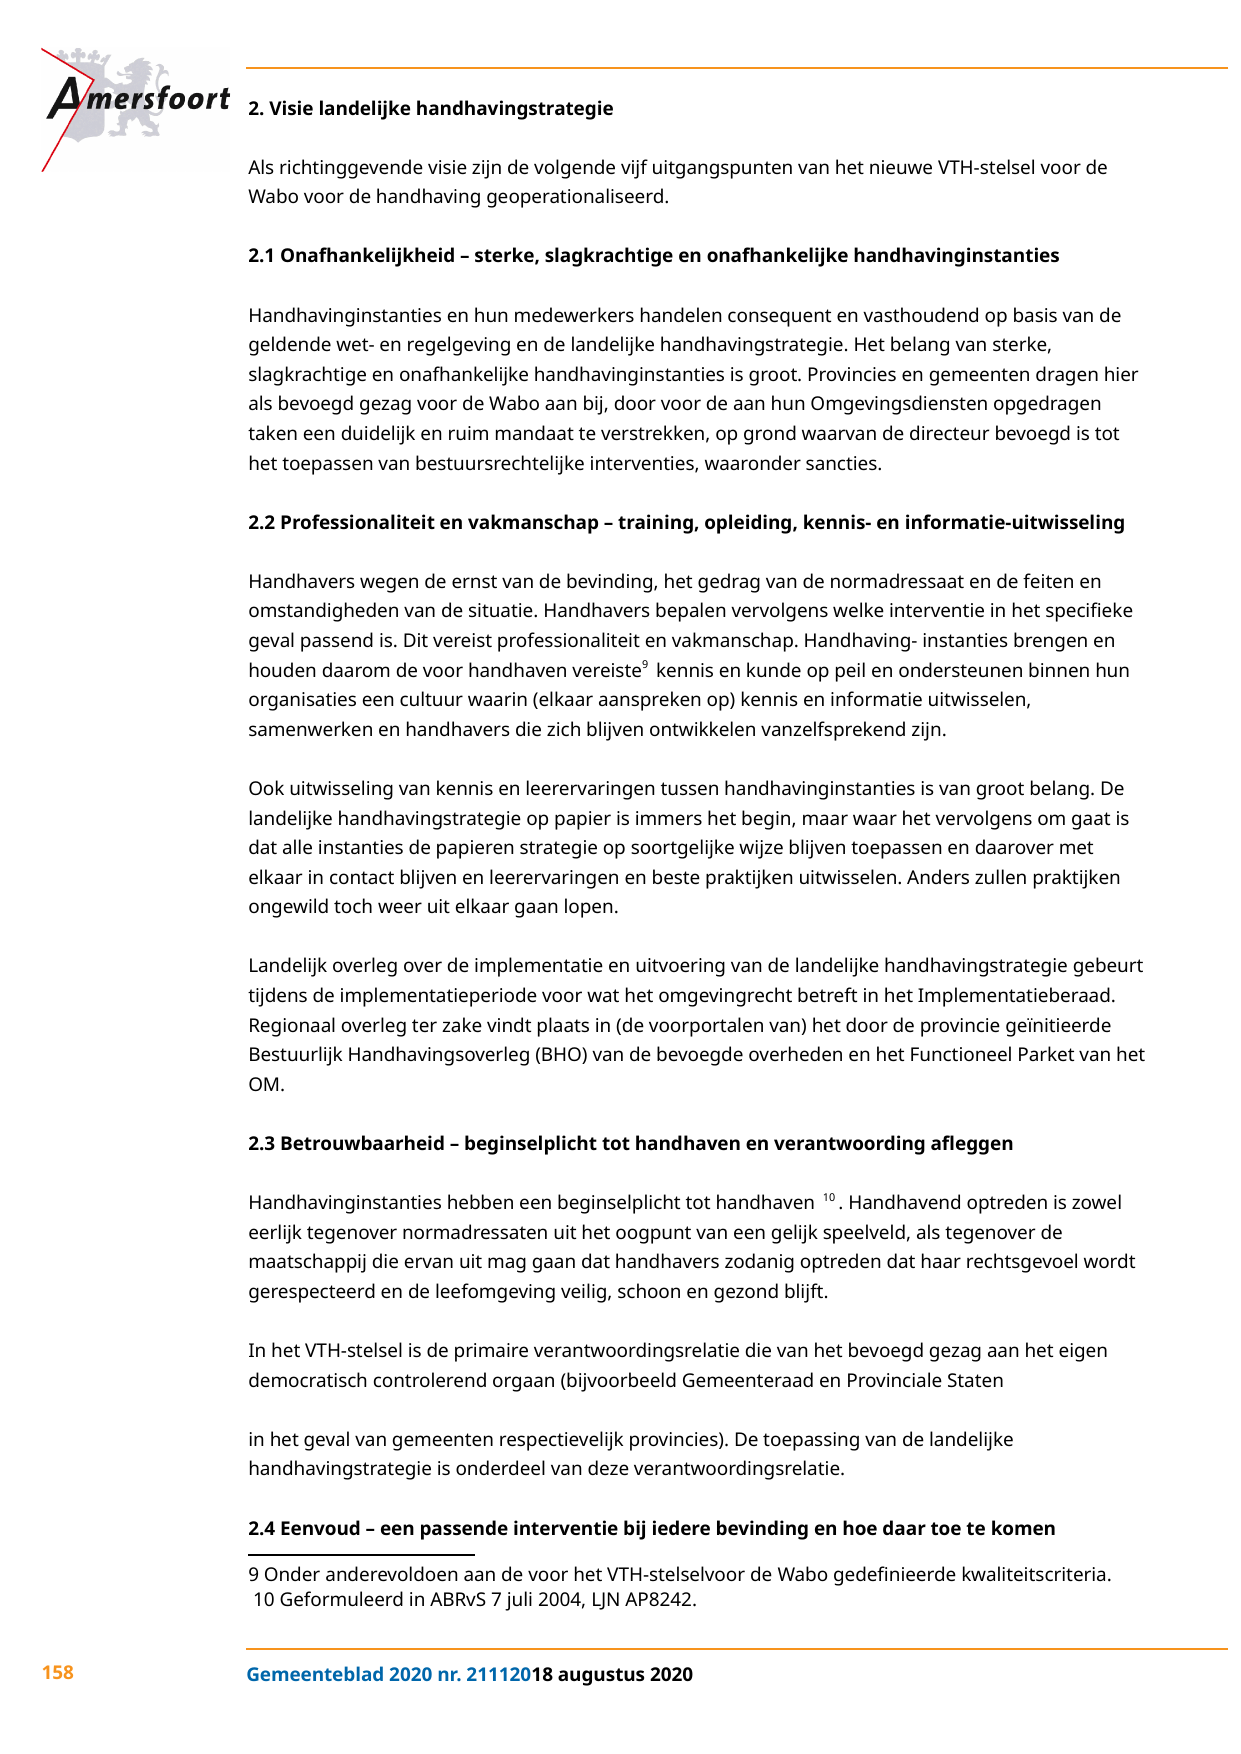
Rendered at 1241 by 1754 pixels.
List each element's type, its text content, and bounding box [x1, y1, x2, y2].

text in het geval van gemeenten respectievelijk provincies). De toepassing van de landelijke handhavingstrategie is onderdeel van deze verantwoordingsrelatie. [248, 1426, 1152, 1481]
text Geformuleerd in ABRvS 7 juli 2004, LJN AP8242. [248, 1586, 1152, 1612]
text 2.4 Eenvoud – een passende interventie bij iedere bevinding en hoe daar toe te komen [248, 1515, 1152, 1541]
text Landelijk overleg over de implementatie en uitvoering van de landelijke handhavingstrategie gebeurt tijdens de implementatieperiode voor wat het omgevingrecht betreft in het Implementatieberaad. Regionaal overleg ter zake vindt plaats in (de voorportalen van) het door de provincie geïnitieerde Bestuurlijk Handhavingsoverleg (BHO) van de bevoegde overheden en het Functioneel Parket van het OM. [248, 953, 1152, 1097]
text In het VTH-stelsel is de primaire verantwoordingsrelatie die van het bevoegd gezag aan het eigen democratisch controlerend orgaan (bijvoorbeeld Gemeenteraad en Provinciale Staten [248, 1337, 1152, 1393]
text Onder anderevoldoen aan de voor het VTH-stelselvoor de Wabo gedefinieerde kwaliteitscriteria. [248, 1561, 1152, 1586]
text Handhavinginstanties en hun medewerkers handelen consequent en vasthoudend op basis van de geldende wet- en regelgeving en de landelijke handhavingstrategie. Het belang van sterke, slagkrachtige en onafhankelijke handhavinginstanties is groot. Provincies en gemeenten dragen hier als bevoegd gezag voor de Wabo aan bij, door voor de aan hun Omgevingsdiensten opgedragen taken een duidelijk en ruim mandaat te verstrekken, op grond waarvan de directeur bevoegd is tot het toepassen van bestuursrechtelijke interventies, waaronder sancties. [248, 302, 1152, 476]
text Als richtinggevende visie zijn de volgende vijf uitgangspunten van het nieuwe VTH-stelsel voor de Wabo voor de handhaving geoperationaliseerd. [248, 154, 1152, 209]
text Handhavers wegen de ernst van de bevinding, het gedrag van de normadressaat en de feiten en omstandigheden van de situatie. Handhavers bepalen vervolgens welke interventie in het specifieke geval passend is. Dit vereist professionaliteit en vakmanschap. Handhaving- instanties brengen en houden daarom de voor handhaven vereiste kennis en kunde op peil en ondersteunen binnen hun organisaties een cultuur waarin (elkaar aanspreken op) kennis en informatie uitwisselen, samenwerken en handhavers die zich blijven ontwikkelen vanzelfsprekend zijn. [248, 568, 1152, 742]
text 2.2 Professionaliteit en vakmanschap – training, opleiding, kennis- en informatie-uitwisseling [248, 509, 1152, 535]
text Ook uitwisseling van kennis en leerervaringen tussen handhavinginstanties is van groot belang. De landelijke handhavingstrategie op papier is immers het begin, maar waar het vervolgens om gaat is dat alle instanties de papieren strategie op soortgelijke wijze blijven toepassen en daarover met elkaar in contact blijven en leerervaringen en beste praktijken uitwisselen. Anders zullen praktijken ongewild toch weer uit elkaar gaan lopen. [248, 775, 1152, 919]
text 2. Visie landelijke handhavingstrategie [248, 95, 1152, 121]
text 2.1 Onafhankelijkheid – sterke, slagkrachtige en onafhankelijke handhavinginstanties [248, 243, 1152, 268]
picture [41, 47, 231, 172]
text 2.3 Betrouwbaarheid – beginselplicht tot handhaven en verantwoording afleggen [248, 1130, 1152, 1156]
text Handhavinginstanties hebben een beginselplicht tot handhaven . Handhavend optreden is zowel eerlijk tegenover normadressaten uit het oogpunt van een gelijk speelveld, als tegenover de maatschappij die ervan uit mag gaan dat handhavers zodanig optreden dat haar rechtsgevoel wordt gerespecteerd en de leefomgeving veilig, schoon en gezond blijft. [248, 1189, 1152, 1304]
